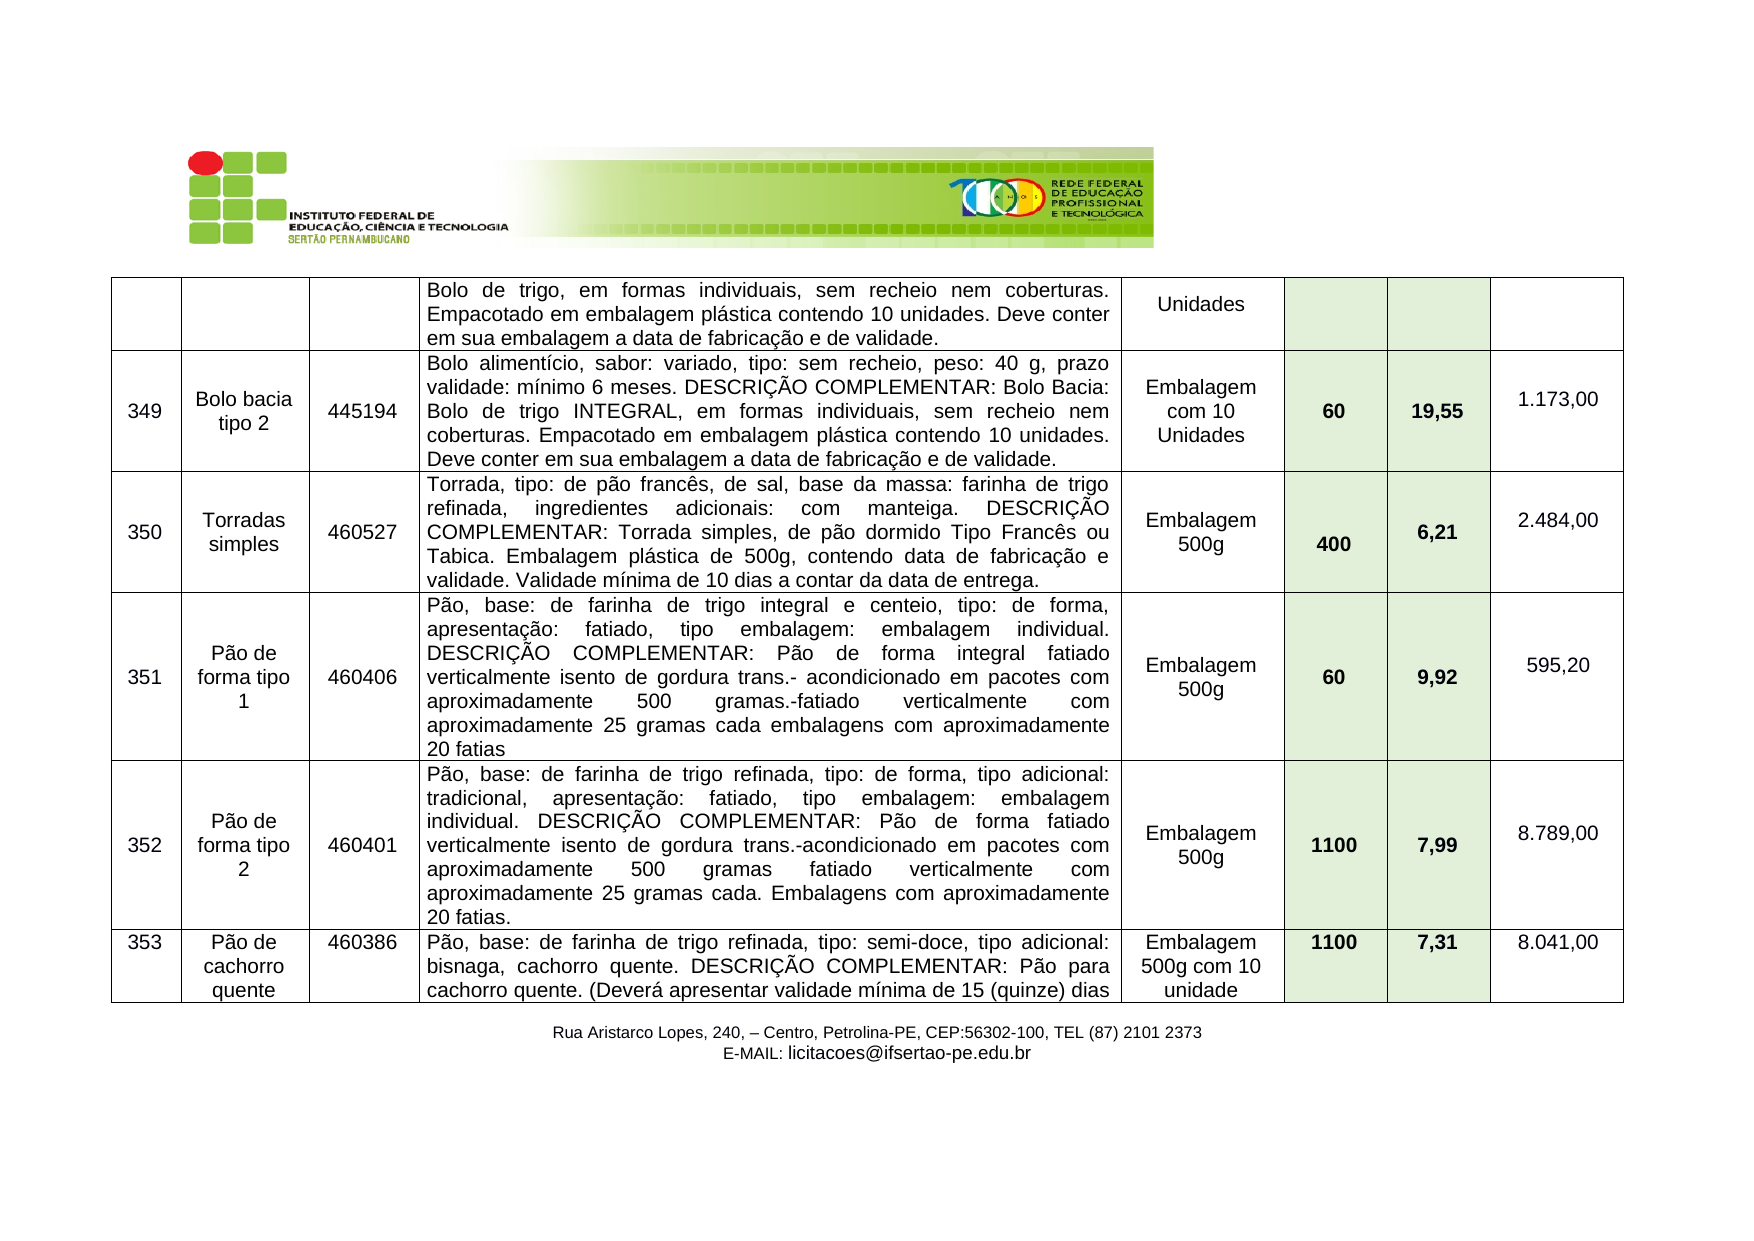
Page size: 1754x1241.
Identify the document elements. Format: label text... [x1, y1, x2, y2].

table_cell Pão de forma tipo 2 [182, 761, 309, 929]
table_cell 1.173,00 [1491, 351, 1623, 471]
table_cell 60 [1285, 351, 1387, 471]
table_cell 19,55 [1388, 351, 1490, 471]
table_cell 353 [112, 930, 181, 1002]
table_cell Pão de cachorro quente [182, 930, 309, 1002]
table_cell 460401 [310, 761, 419, 929]
table_cell 1100 [1285, 761, 1387, 929]
table_cell Unidades [1122, 278, 1284, 350]
table_cell 8.789,00 [1491, 761, 1623, 929]
picture [177, 147, 1154, 248]
table_cell 445194 [310, 351, 419, 471]
table_cell 6,21 [1388, 472, 1490, 592]
table_cell 460527 [310, 472, 419, 592]
table_cell 350 [112, 472, 181, 592]
table_cell Torradas simples [182, 472, 309, 592]
table_cell Pão, base: de farinha de trigo refinada, tipo: de forma, tipo adicional: tradicional, apresentação: fatiado, tipo embalagem: embalagem individual. DESCRIÇÃO COMPLEMENTAR: Pão de forma fatiado verticalmente isento de gordura trans.-acondicionado em pacotes com aproximadamente 500 gramas fatiado verticalmente com aproximadamente 25 gramas cada. Embalagens com aproximadamente 20 fatias. [420, 761, 1121, 929]
table_cell Pão, base: de farinha de trigo integral e centeio, tipo: de forma, apresentação: fatiado, tipo embalagem: embalagem individual. DESCRIÇÃO COMPLEMENTAR: Pão de forma integral fatiado verticalmente isento de gordura trans.- acondicionado em pacotes com aproximadamente 500 gramas.-fatiado verticalmente com aproximadamente 25 gramas cada embalagens com aproximadamente 20 fatias [420, 593, 1121, 760]
table_cell [182, 278, 309, 350]
table_cell Torrada, tipo: de pão francês, de sal, base da massa: farinha de trigo refinada, ingredientes adicionais: com manteiga. DESCRIÇÃO COMPLEMENTAR: Torrada simples, de pão dormido Tipo Francês ou Tabica. Embalagem plástica de 500g, contendo data de fabricação e validade. Validade mínima de 10 dias a contar da data de entrega. [420, 472, 1121, 592]
table_cell 8.041,00 [1491, 930, 1623, 1002]
table_cell 349 [112, 351, 181, 471]
table_cell Pão de forma tipo 1 [182, 593, 309, 760]
table_cell [310, 278, 419, 350]
table_cell Embalagem 500g [1122, 761, 1284, 929]
table_cell Embalagem 500g com 10 unidade [1122, 930, 1284, 1002]
table_cell Bolo de trigo, em formas individuais, sem recheio nem coberturas. Empacotado em embalagem plástica contendo 10 unidades. Deve conter em sua embalagem a data de fabricação e de validade. [420, 278, 1121, 350]
table_cell 7,99 [1388, 761, 1490, 929]
table_cell [112, 278, 181, 350]
table_cell Bolo bacia tipo 2 [182, 351, 309, 471]
table_cell Embalagem 500g [1122, 593, 1284, 760]
table_cell 460386 [310, 930, 419, 1002]
table_cell 352 [112, 761, 181, 929]
table_cell 60 [1285, 593, 1387, 760]
table_cell 9,92 [1388, 593, 1490, 760]
table_cell [1285, 278, 1387, 350]
table_cell Embalagem com 10 Unidades [1122, 351, 1284, 471]
table_cell Bolo alimentício, sabor: variado, tipo: sem recheio, peso: 40 g, prazo validade: mínimo 6 meses. DESCRIÇÃO COMPLEMENTAR: Bolo Bacia: Bolo de trigo INTEGRAL, em formas individuais, sem recheio nem coberturas. Empacotado em embalagem plástica contendo 10 unidades. Deve conter em sua embalagem a data de fabricação e de validade. [420, 351, 1121, 471]
table_cell 1100 [1285, 930, 1387, 1002]
table_cell [1491, 278, 1623, 350]
table_cell 7,31 [1388, 930, 1490, 1002]
table_cell 595,20 [1491, 593, 1623, 760]
table_cell Embalagem 500g [1122, 472, 1284, 592]
table_cell 351 [112, 593, 181, 760]
table_cell 460406 [310, 593, 419, 760]
table_cell [1388, 278, 1490, 350]
table_cell 2.484,00 [1491, 472, 1623, 592]
table_cell 400 [1285, 472, 1387, 592]
table_cell Pão, base: de farinha de trigo refinada, tipo: semi-doce, tipo adicional: bisnaga, cachorro quente. DESCRIÇÃO COMPLEMENTAR: Pão para cachorro quente. (Deverá apresentar validade mínima de 15 (quinze) dias [420, 930, 1121, 1002]
